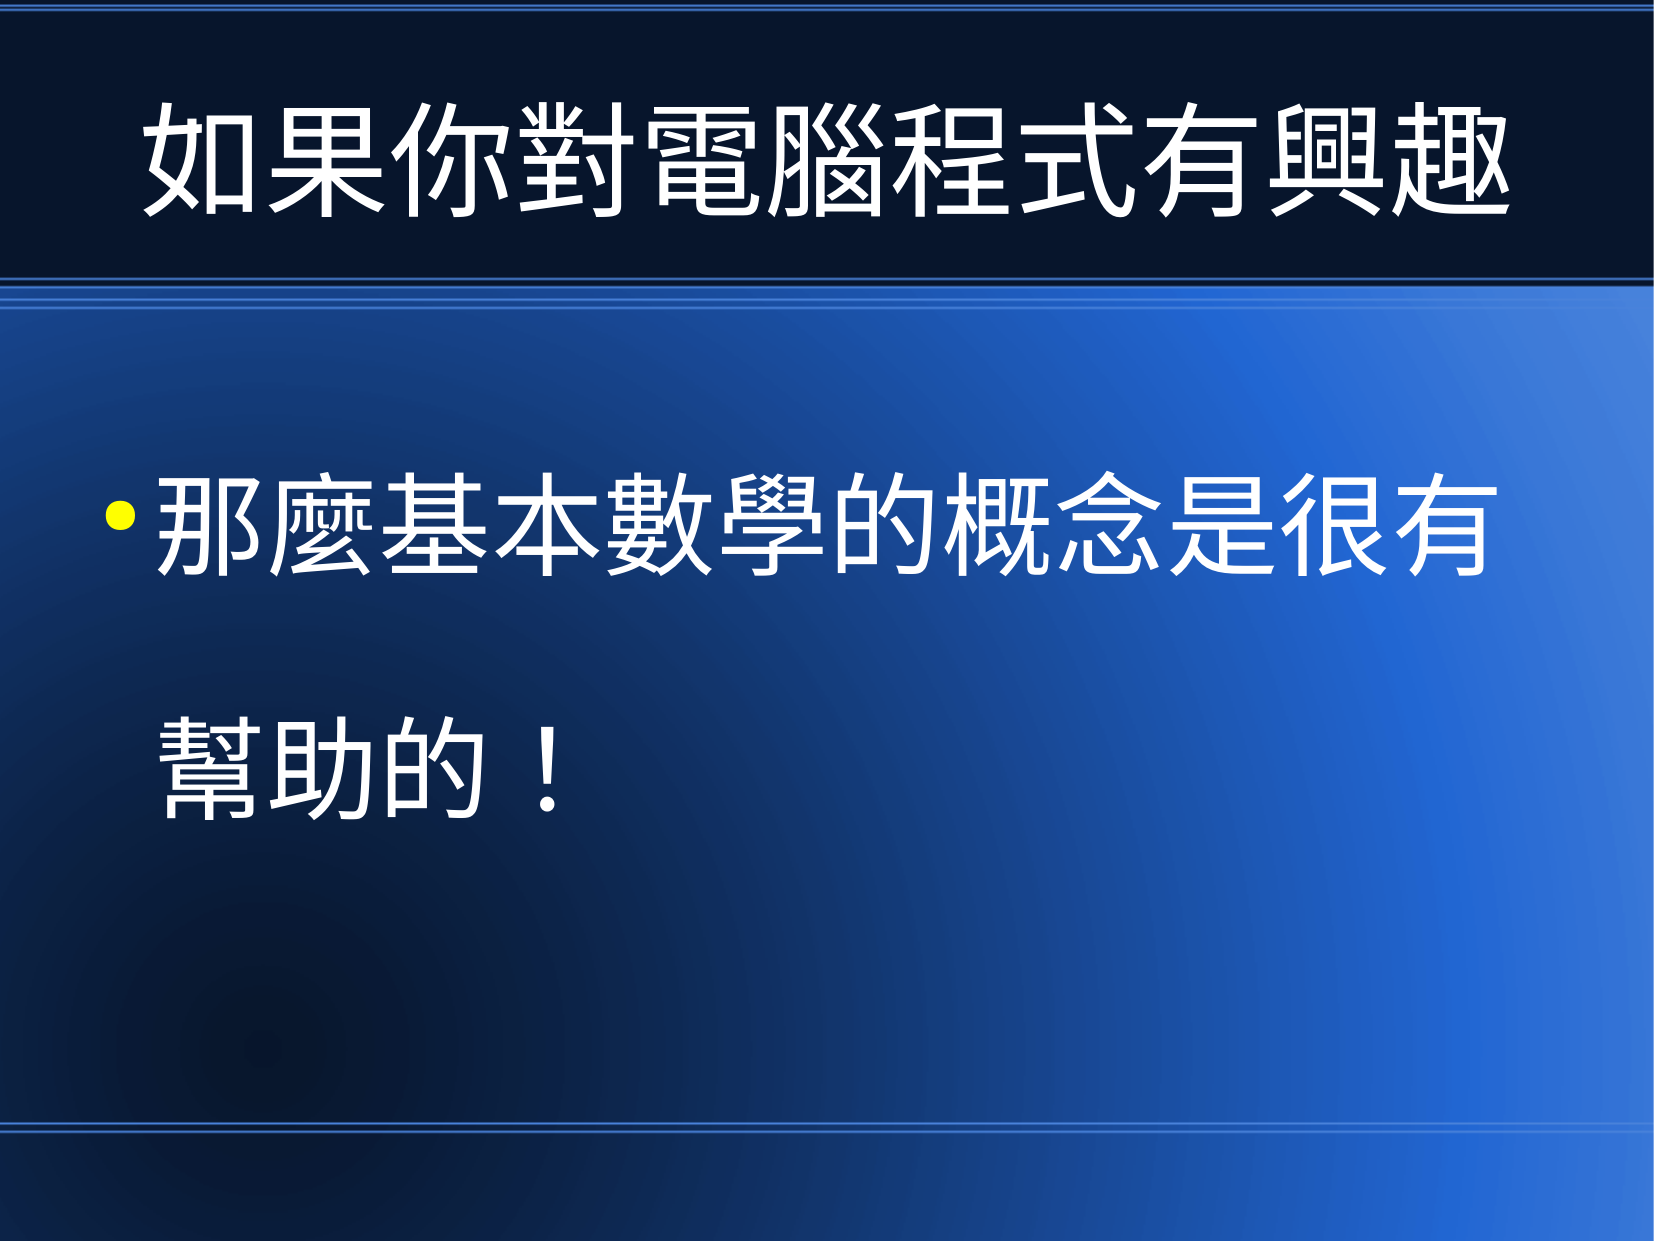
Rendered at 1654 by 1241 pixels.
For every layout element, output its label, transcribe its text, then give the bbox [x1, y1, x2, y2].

picture [0, 0, 1654, 1241]
list 那麼基本數學的概念是很有幫助的！ [82, 355, 1571, 1241]
title 如果你對電腦程式有興趣 [82, 49, 1571, 257]
